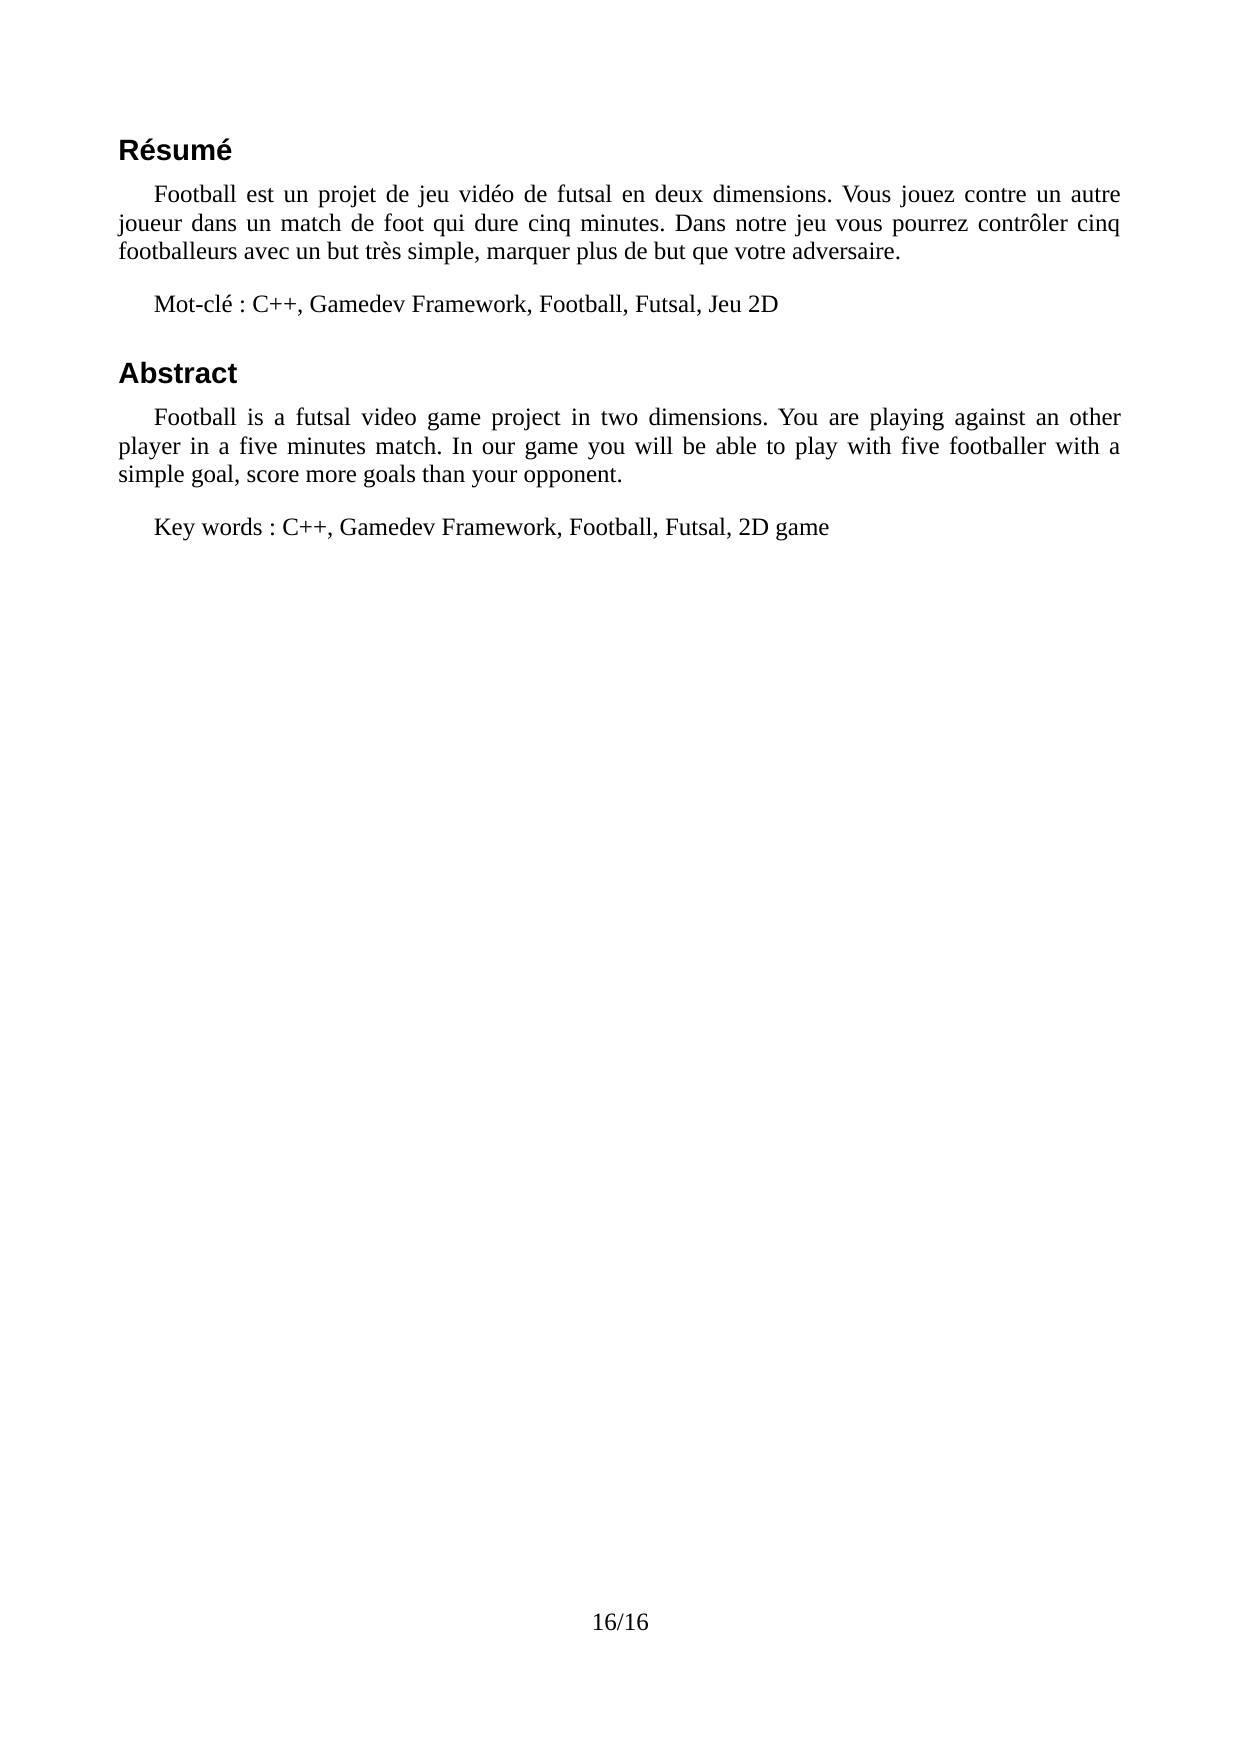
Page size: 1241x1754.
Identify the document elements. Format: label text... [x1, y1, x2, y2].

subtitle Abstract [118, 356, 1122, 389]
subtitle Résumé [118, 133, 1122, 166]
text Football est un projet de jeu vidéo de futsal en deux dimensions. Vous jouez contre un autre joueur dans un match de foot qui dure cinq minutes. Dans notre jeu vous pourrez contrôler cinq footballeurs avec un but très simple, marquer plus de but que votre adversaire. [118, 179, 1122, 265]
text Mot-clé : C++, Gamedev Framework, Football, Futsal, Jeu 2D [118, 289, 1122, 318]
text Football is a futsal video game project in two dimensions. You are playing against an other player in a five minutes match. In our game you will be able to play with five footballer with a simple goal, score more goals than your opponent. [118, 402, 1122, 488]
text Key words : C++, Gamedev Framework, Football, Futsal, 2D game [118, 512, 1122, 541]
